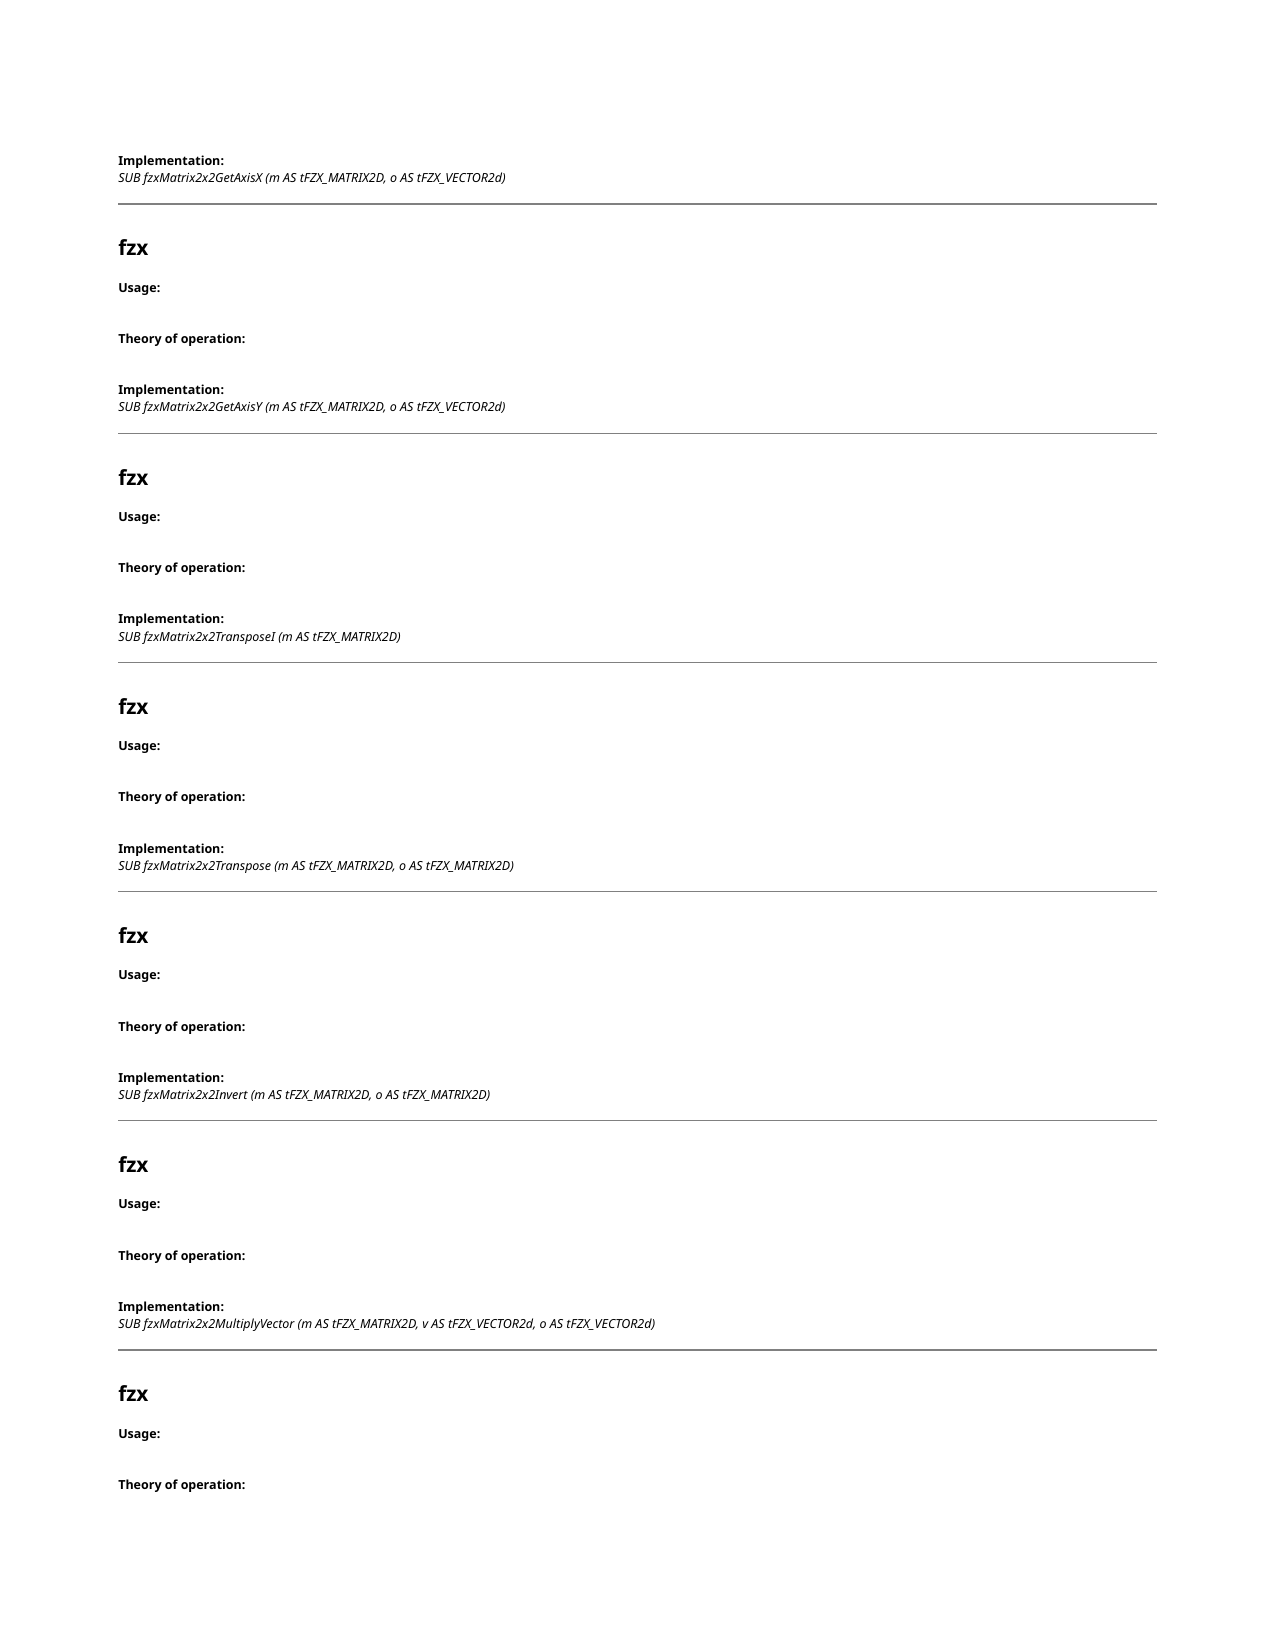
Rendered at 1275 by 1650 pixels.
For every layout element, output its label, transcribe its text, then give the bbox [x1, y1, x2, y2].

text Usage: [118, 279, 1157, 296]
text Theory of operation: [118, 559, 1157, 576]
text fzx [118, 463, 1157, 491]
text Implementation: [118, 152, 1157, 169]
text fzx [118, 692, 1157, 720]
text SUB fzxMatrix2x2GetAxisY (m AS tFZX_MATRIX2D, o AS tFZX_VECTOR2d) [118, 398, 1157, 416]
text Usage: [118, 1196, 1157, 1213]
text Theory of operation: [118, 1018, 1157, 1035]
text Implementation: [118, 840, 1157, 857]
text Usage: [118, 966, 1157, 983]
text fzx [118, 1150, 1157, 1178]
text Implementation: [118, 1069, 1157, 1086]
text Usage: [118, 737, 1157, 754]
text SUB fzxMatrix2x2Invert (m AS tFZX_MATRIX2D, o AS tFZX_MATRIX2D) [118, 1086, 1157, 1103]
text fzx [118, 921, 1157, 949]
text Theory of operation: [118, 1476, 1157, 1493]
text Usage: [118, 1425, 1157, 1442]
text SUB fzxMatrix2x2Transpose (m AS tFZX_MATRIX2D, o AS tFZX_MATRIX2D) [118, 857, 1157, 874]
text fzx [118, 233, 1157, 262]
text SUB fzxMatrix2x2MultiplyVector (m AS tFZX_MATRIX2D, v AS tFZX_VECTOR2d, o AS tFZX_VECTOR2d) [118, 1315, 1157, 1332]
text Theory of operation: [118, 330, 1157, 347]
text Theory of operation: [118, 788, 1157, 806]
text fzx [118, 1379, 1157, 1408]
text Implementation: [118, 381, 1157, 398]
text SUB fzxMatrix2x2GetAxisX (m AS tFZX_MATRIX2D, o AS tFZX_VECTOR2d) [118, 169, 1157, 186]
text SUB fzxMatrix2x2TransposeI (m AS tFZX_MATRIX2D) [118, 628, 1157, 645]
text Theory of operation: [118, 1247, 1157, 1264]
text Implementation: [118, 1298, 1157, 1315]
text Implementation: [118, 611, 1157, 628]
text Usage: [118, 508, 1157, 525]
